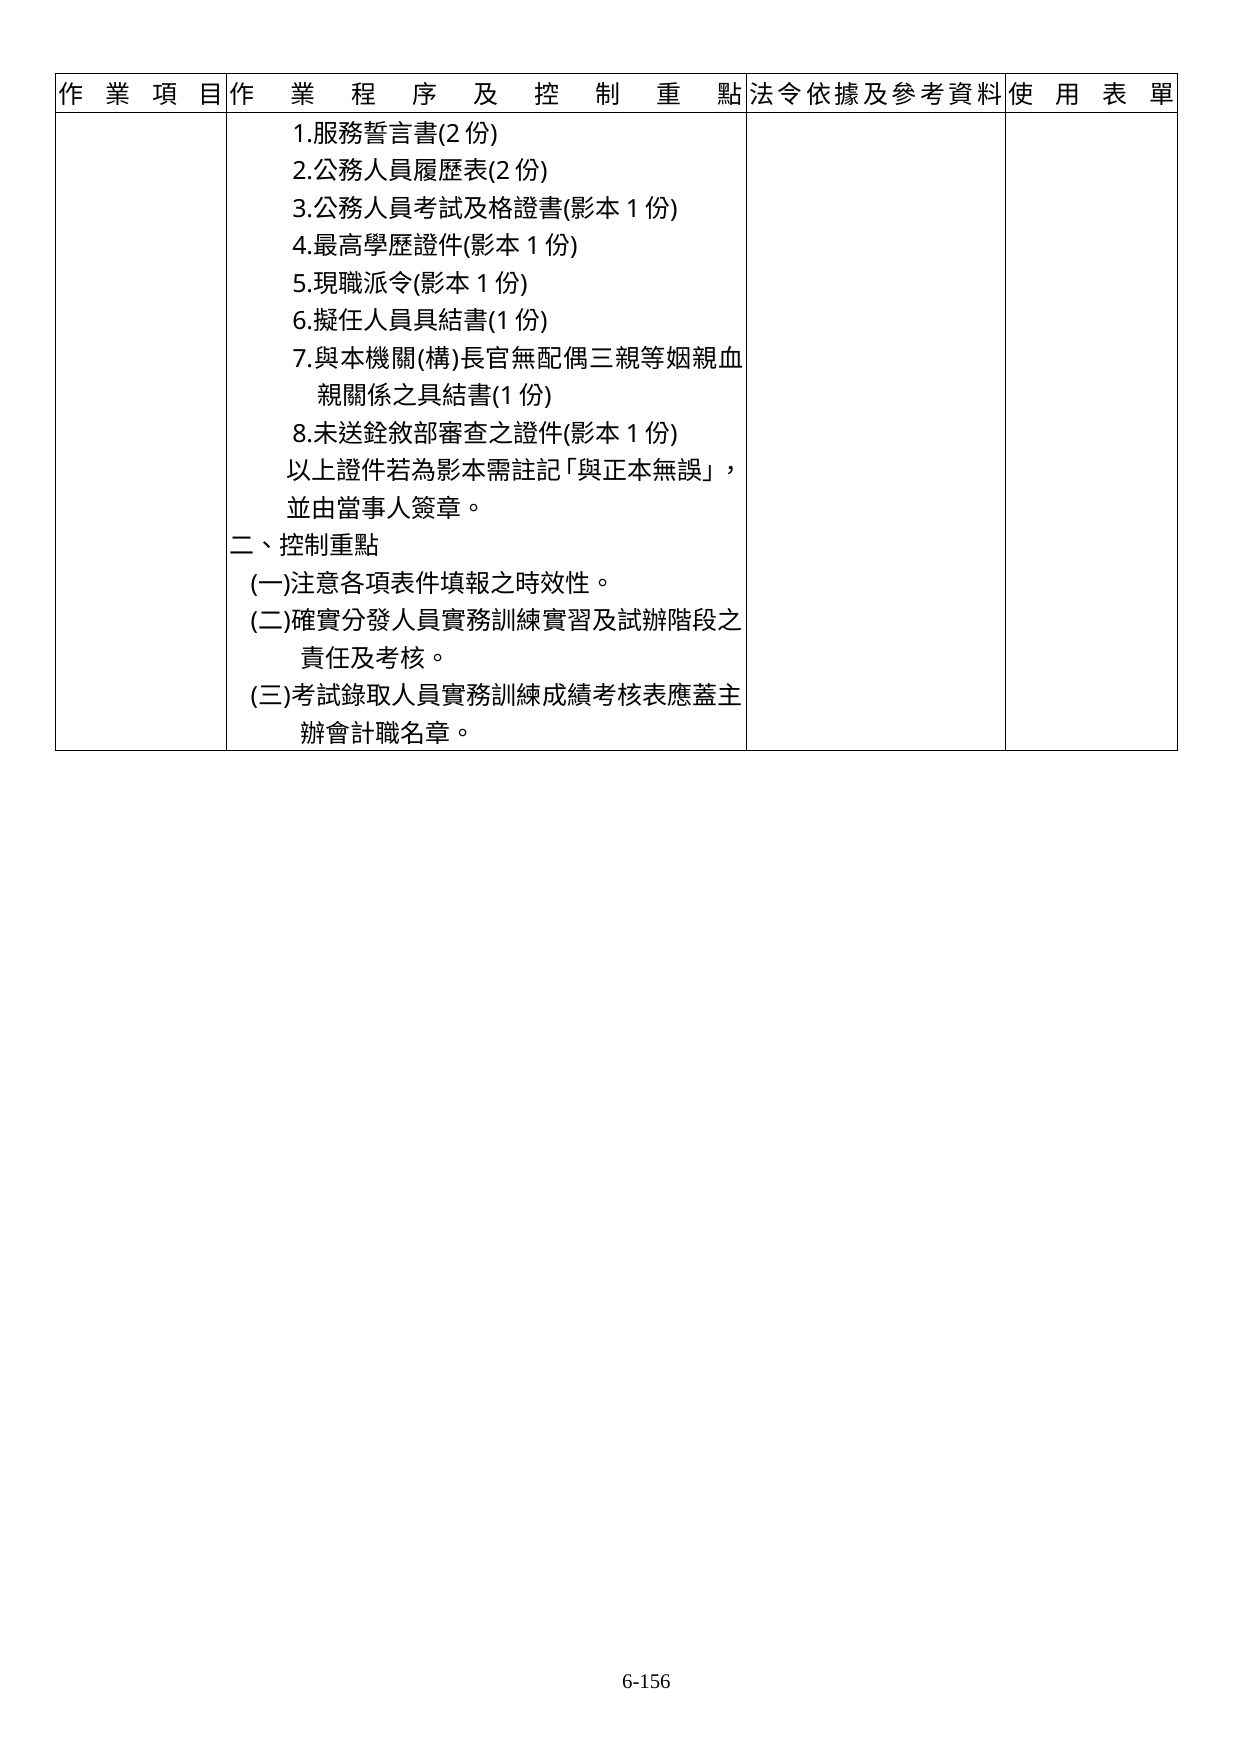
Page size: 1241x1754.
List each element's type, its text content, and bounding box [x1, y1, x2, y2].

table_cell 1.服務誓言書(2份) 2.公務人員履歷表(2份) 3.公務人員考試及格證書(影本1份) 4.最高學歷證件(影本1份) 5.現職派令(影本1份) 6.擬任人員具結書(1份) 7.與本機關(構)長官無配偶三親等姻親血親關係之具結書(1份) 8.未送銓敘部審查之證件(影本1份) 以上證件若為影本需註記「與正本無誤」，並由當事人簽章。 二、控制重點 (一)注意各項表件填報之時效性。 (二)確實分發人員實務訓練實習及試辦階段之責任及考核。 (三)考試錄取人員實務訓練成績考核表應蓋主辦會計職名章。 [227, 113, 746, 750]
table_cell [56, 113, 226, 750]
table_header 法令依據及參考資料 [747, 74, 1005, 112]
table_cell [747, 113, 1005, 750]
table_header 作業程序及控制重點 [227, 74, 746, 112]
table_header 作業項目 [56, 74, 226, 112]
table_cell [1006, 113, 1177, 750]
table_header 使用表單 [1006, 74, 1177, 112]
